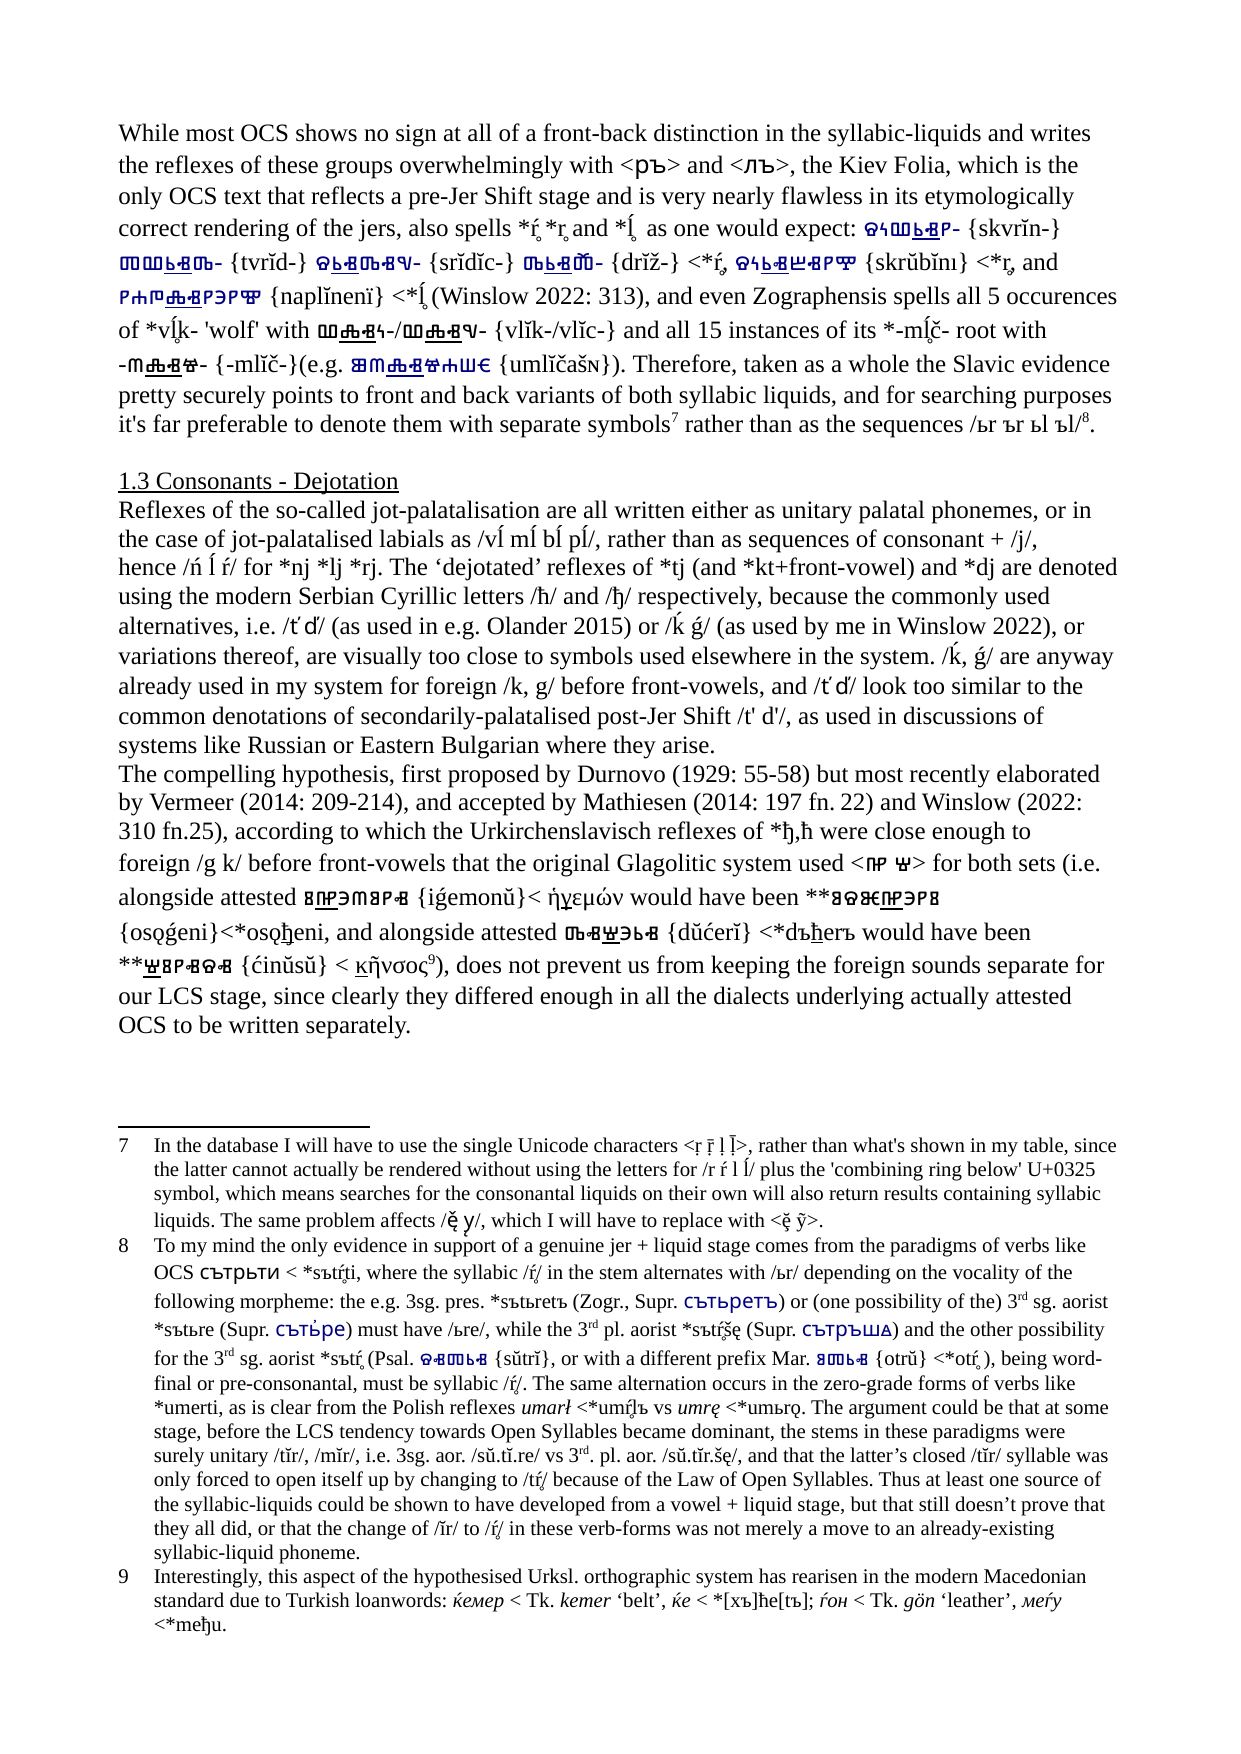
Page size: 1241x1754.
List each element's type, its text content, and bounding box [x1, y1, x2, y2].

text To my mind the only evidence in support of a genuine jer + liquid stage comes from the paradigms of verbs like OCS сътрьти < *sъtŕ̥ti, where the syllabic /ŕ̥/ in the stem alternates with /ьr/ depending on the vocality of the following morpheme: the e.g. 3sg. pres. *sъtьretъ (Zogr., Supr. сътьретъ) or (one possibility of the) 3rd sg. aorist *sъtьre (Supr. съть҆ре) must have /ьre/, while the 3rd pl. aorist *sъtŕ̥šę (Supr. сътръшꙙ) and the other possibility for the 3rd sg. aorist *sъtŕ̥ (Psal. ⱄⱏⱅⱃⱐ {sŭtrĭ}, or with a different prefix Mar. ⱁⱅⱃⱏ {otrŭ} <*otŕ̥ ), being word-final or pre-consonantal, must be syllabic /ŕ̥/. The same alternation occurs in the zero-grade forms of verbs like *umerti, as is clear from the Polish reflexes umarł <*umŕ̥lъ vs umrę <*umьrǫ. The argument could be that at some stage, before the LCS tendency towards Open Syllables became dominant, the stems in these paradigms were surely unitary /tĭr/, /mĭr/, i.e. 3sg. aor. /sŭ.tĭ.re/ vs 3rd. pl. aor. /sŭ.tĭr.šę/, and that the latter’s closed /tĭr/ syllable was only forced to open itself up by changing to /tŕ̥/ because of the Law of Open Syllables. Thus at least one source of the syllabic-liquids could be shown to have developed from a vowel + liquid stage, but that still doesn’t prove that they all did, or that the change of /ĭr/ to /ŕ̥/ in these verb-forms was not merely a move to an already-existing syllabic-liquid phoneme. [118, 1233, 1122, 1564]
text Interestingly, this aspect of the hypothesised Urksl. orthographic system has rearisen in the modern Macedonian standard due to Turkish loanwords: ќемер < Tk. kemer ‘belt’, ќе < *[xъ]ћe[tъ]; ѓон < Tk. gön ‘leather’, меѓу <*meђu. [118, 1564, 1122, 1636]
text 1.3 Consonants - Dejotation [118, 466, 1122, 495]
text While most OCS shows no sign at all of a front-back distinction in the syllabic-liquids and writes the reflexes of these groups overwhelmingly with <ръ> and <лъ>, the Kiev Folia, which is the only OCS text that reflects a pre-Jer Shift stage and is very nearly flawless in its etymologically correct rendering of the jers, also spells *ŕ̥ *r̥ and *ĺ̥ as one would expect: ⱄⰽⰲⱃⱐⱀ‑ {skvrĭn‑} ⱅⰲⱃⱐⰴ‑ {tvrĭd‑} ⱄⱃⱐⰴⱐⱌ‑ {srĭdĭc‑} ⰴⱃⱐⰶ‑ {drĭž‑} <*ŕ̥, ⱄⰽⱃⱏⰱⱐⱀⰹ {skrŭbĭnı} <*r̥, and ⱀⰰⱂⰾⱐⱀⰵⱀⰺ {naplĭnenï} <*ĺ̥ (Winslow 2022: 313), and even Zographensis spells all 5 occurences of *vĺ̥k‑ 'wolf' with ⰲⰾⱐⰽ‑/ⰲⰾⱐⱌ‑ {vlĭk‑/vlĭc‑} and all 15 instances of its *‑mĺ̥č‑ root with ‑ⰿⰾⱐⱍ‑ {‑mlĭč‑}(e.g. ⱆⰿⰾⱐⱍⰰⱎⱔ {umlĭčašɴ}). Therefore, taken as a whole the Slavic evidence pretty securely points to front and back variants of both syllabic liquids, and for searching purposes it's far preferable to denote them with separate symbols rather than as the sequences /ьr ъr ьl ъl/. [118, 118, 1122, 437]
text Reflexes of the so-called jot-palatalisation are all written either as unitary palatal phonemes, or in the case of jot-palatalised labials as /vĺ mĺ bĺ pĺ/, rather than as sequences of consonant + /j/, hence /ń ĺ ŕ/ for *nj *lj *rj. The ‘dejotated’ reflexes of *tj (and *kt+front-vowel) and *dj are denoted using the modern Serbian Cyrillic letters /ћ/ and /ђ/ respectively, because the commonly used alternatives, i.e. /ť ď/ (as used in e.g. Olander 2015) or /ḱ ǵ/ (as used by me in Winslow 2022), or variations thereof, are visually too close to symbols used elsewhere in the system. /ḱ, ǵ/ are anyway already used in my system for foreign /k, g/ before front-vowels, and /ť ď/ look too similar to the common denotations of secondarily-palatalised post-Jer Shift /t' d'/, as used in discussions of systems like Russian or Eastern Bulgarian where they arise. [118, 495, 1122, 759]
text In the database I will have to use the single Unicode characters <ṛ ṝ ḷ ḹ>, rather than what's shown in my table, since the latter cannot actually be rendered without using the letters for /r ŕ l ĺ/ plus the 'combining ring below' U+0325 symbol, which means searches for the consonantal liquids on their own will also return results containing syllabic liquids. The same problem affects /ę̌ y̨/, which I will have to replace with <ḝ ỹ>. [118, 1133, 1122, 1233]
text The compelling hypothesis, first proposed by Durnovo (1929: 55-58) but most recently elaborated by Vermeer (2014: 209-214), and accepted by Mathiesen (2014: 197 fn. 22) and Winslow (2022: 310 fn.25), according to which the Urkirchenslavisch reflexes of *ђ,ћ were close enough to foreign /g k/ before front-vowels that the original Glagolitic system used <ⰼ ⱋ> for both sets (i.e. alongside attested ⰻⰼⰵⰿⱁⱀⱏ {iǵemonŭ}< ἡγεμών would have been **ⱁⱄⱘⰼⰵⱀⰻ {osǫǵeni}<*osǫђeni, and alongside attested ⰴⱏⱋⰵⱃⱐ {dŭćerĭ} <*dъћerъ would have been **ⱋⰻⱀⱏⱄⱏ {ćinŭsŭ} < κῆνσος), does not prevent us from keeping the foreign sounds separate for our LCS stage, since clearly they differed enough in all the dialects underlying actually attested OCS to be written separately. [118, 759, 1122, 1039]
